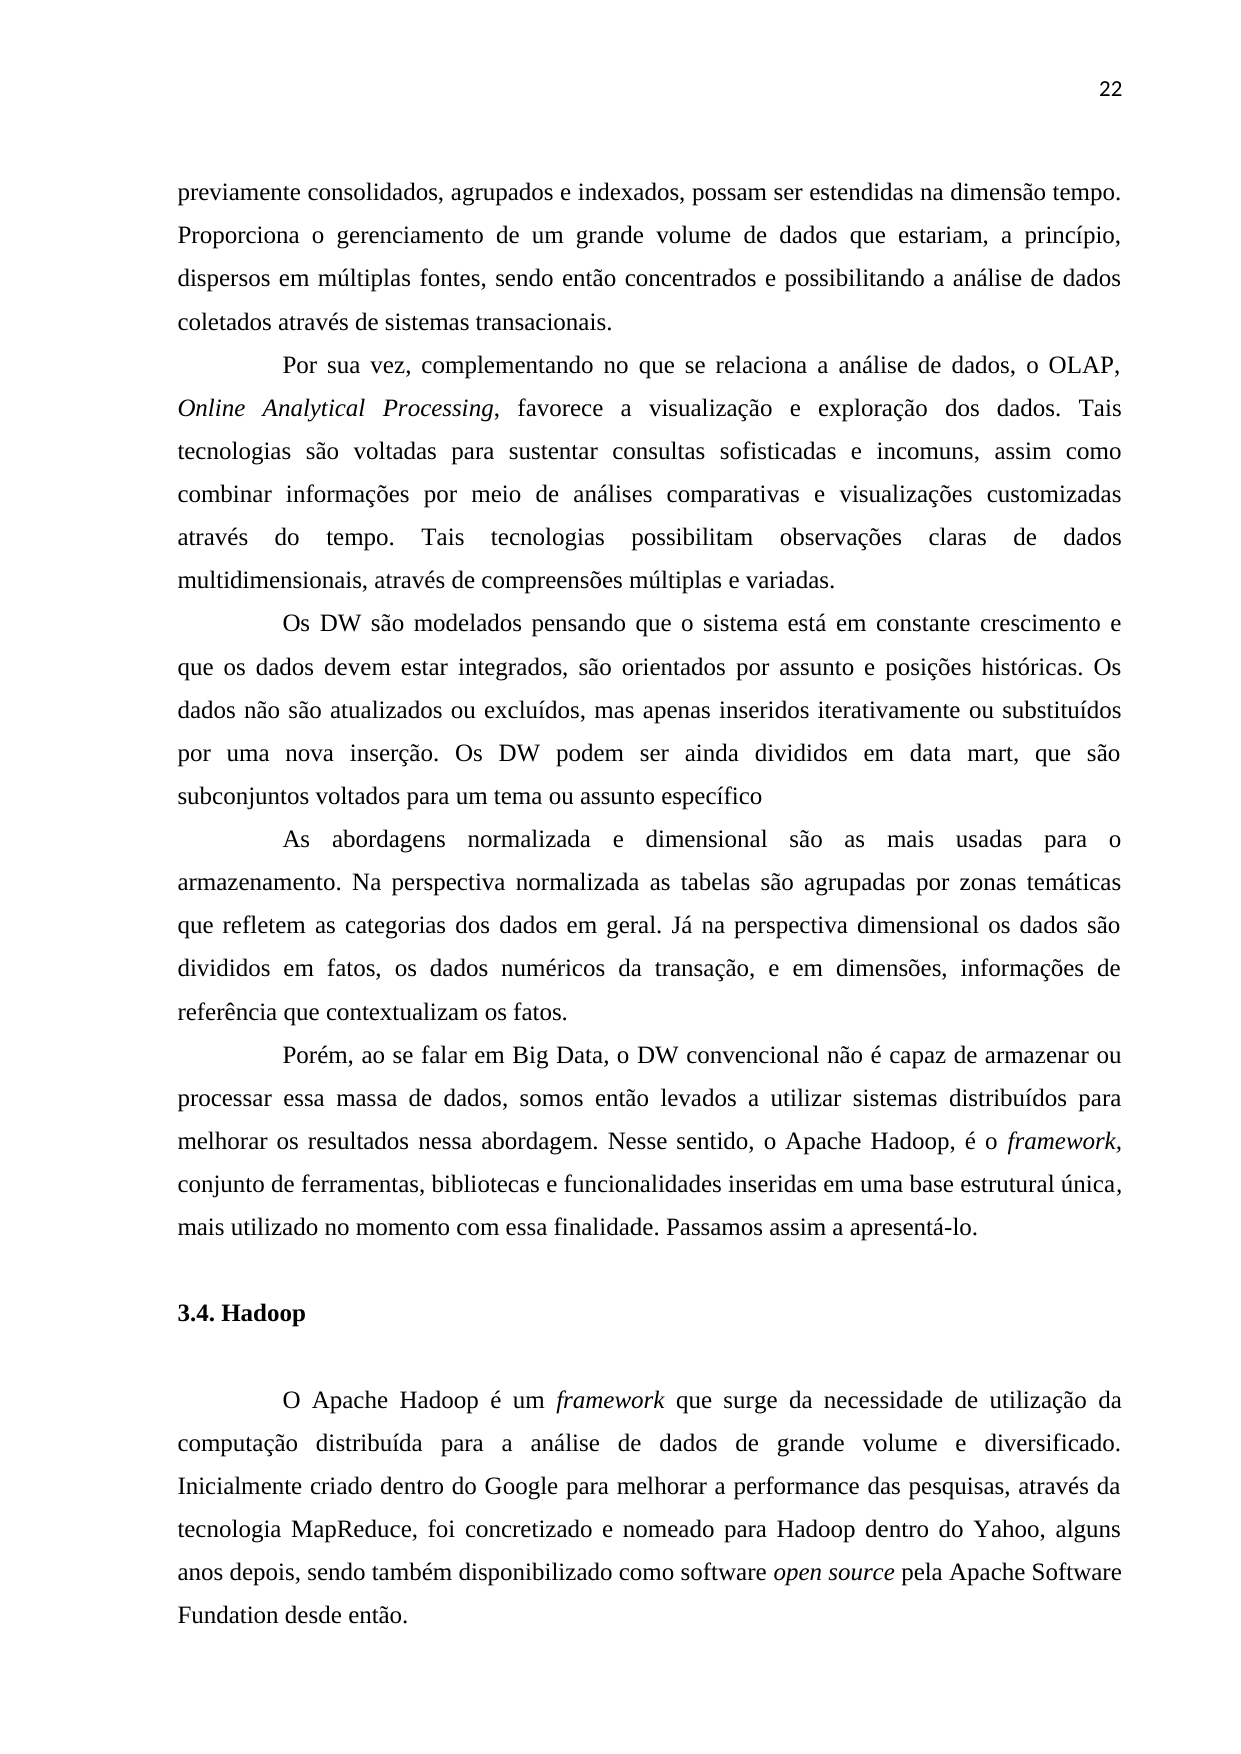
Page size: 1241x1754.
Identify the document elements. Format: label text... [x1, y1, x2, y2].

text Por sua vez, complementando no que se relaciona a análise de dados, o OLAP, Online Analytical Processing, favorece a visualização e exploração dos dados. Tais tecnologias são voltadas para sustentar consultas sofisticadas e incomuns, assim como combinar informações por meio de análises comparativas e visualizações customizadas através do tempo. Tais tecnologias possibilitam observações claras de dados multidimensionais, através de compreensões múltiplas e variadas. [177, 350, 1122, 594]
text O Apache Hadoop é um framework que surge da necessidade de utilização da computação distribuída para a análise de dados de grande volume e diversificado. Inicialmente criado dentro do Google para melhorar a performance das pesquisas, através da tecnologia MapReduce, foi concretizado e nomeado para Hadoop dentro do Yahoo, alguns anos depois, sendo também disponibilizado como software open source pela Apache Software Fundation desde então. [177, 1385, 1122, 1629]
text Os DW são modelados pensando que o sistema está em constante crescimento e que os dados devem estar integrados, são orientados por assunto e posições históricas. Os dados não são atualizados ou excluídos, mas apenas inseridos iterativamente ou substituídos por uma nova inserção. Os DW podem ser ainda divididos em data mart, que são subconjuntos voltados para um tema ou assunto específico [177, 608, 1122, 810]
text As abordagens normalizada e dimensional são as mais usadas para o armazenamento. Na perspectiva normalizada as tabelas são agrupadas por zonas temáticas que refletem as categorias dos dados em geral. Já na perspectiva dimensional os dados são divididos em fatos, os dados numéricos da transação, e em dimensões, informações de referência que contextualizam os fatos. [177, 824, 1122, 1025]
text previamente consolidados, agrupados e indexados, possam ser estendidas na dimensão tempo. Proporciona o gerenciamento de um grande volume de dados que estariam, a princípio, dispersos em múltiplas fontes, sendo então concentrados e possibilitando a análise de dados coletados através de sistemas transacionais. [177, 177, 1122, 335]
text Porém, ao se falar em Big Data, o DW convencional não é capaz de armazenar ou processar essa massa de dados, somos então levados a utilizar sistemas distribuídos para melhorar os resultados nessa abordagem. Nesse sentido, o Apache Hadoop, é o framework, conjunto de ferramentas, bibliotecas e funcionalidades inseridas em uma base estrutural única, mais utilizado no momento com essa finalidade. Passamos assim a apresentá-lo. [177, 1040, 1122, 1241]
subtitle 3.4. Hadoop [177, 1298, 1122, 1327]
